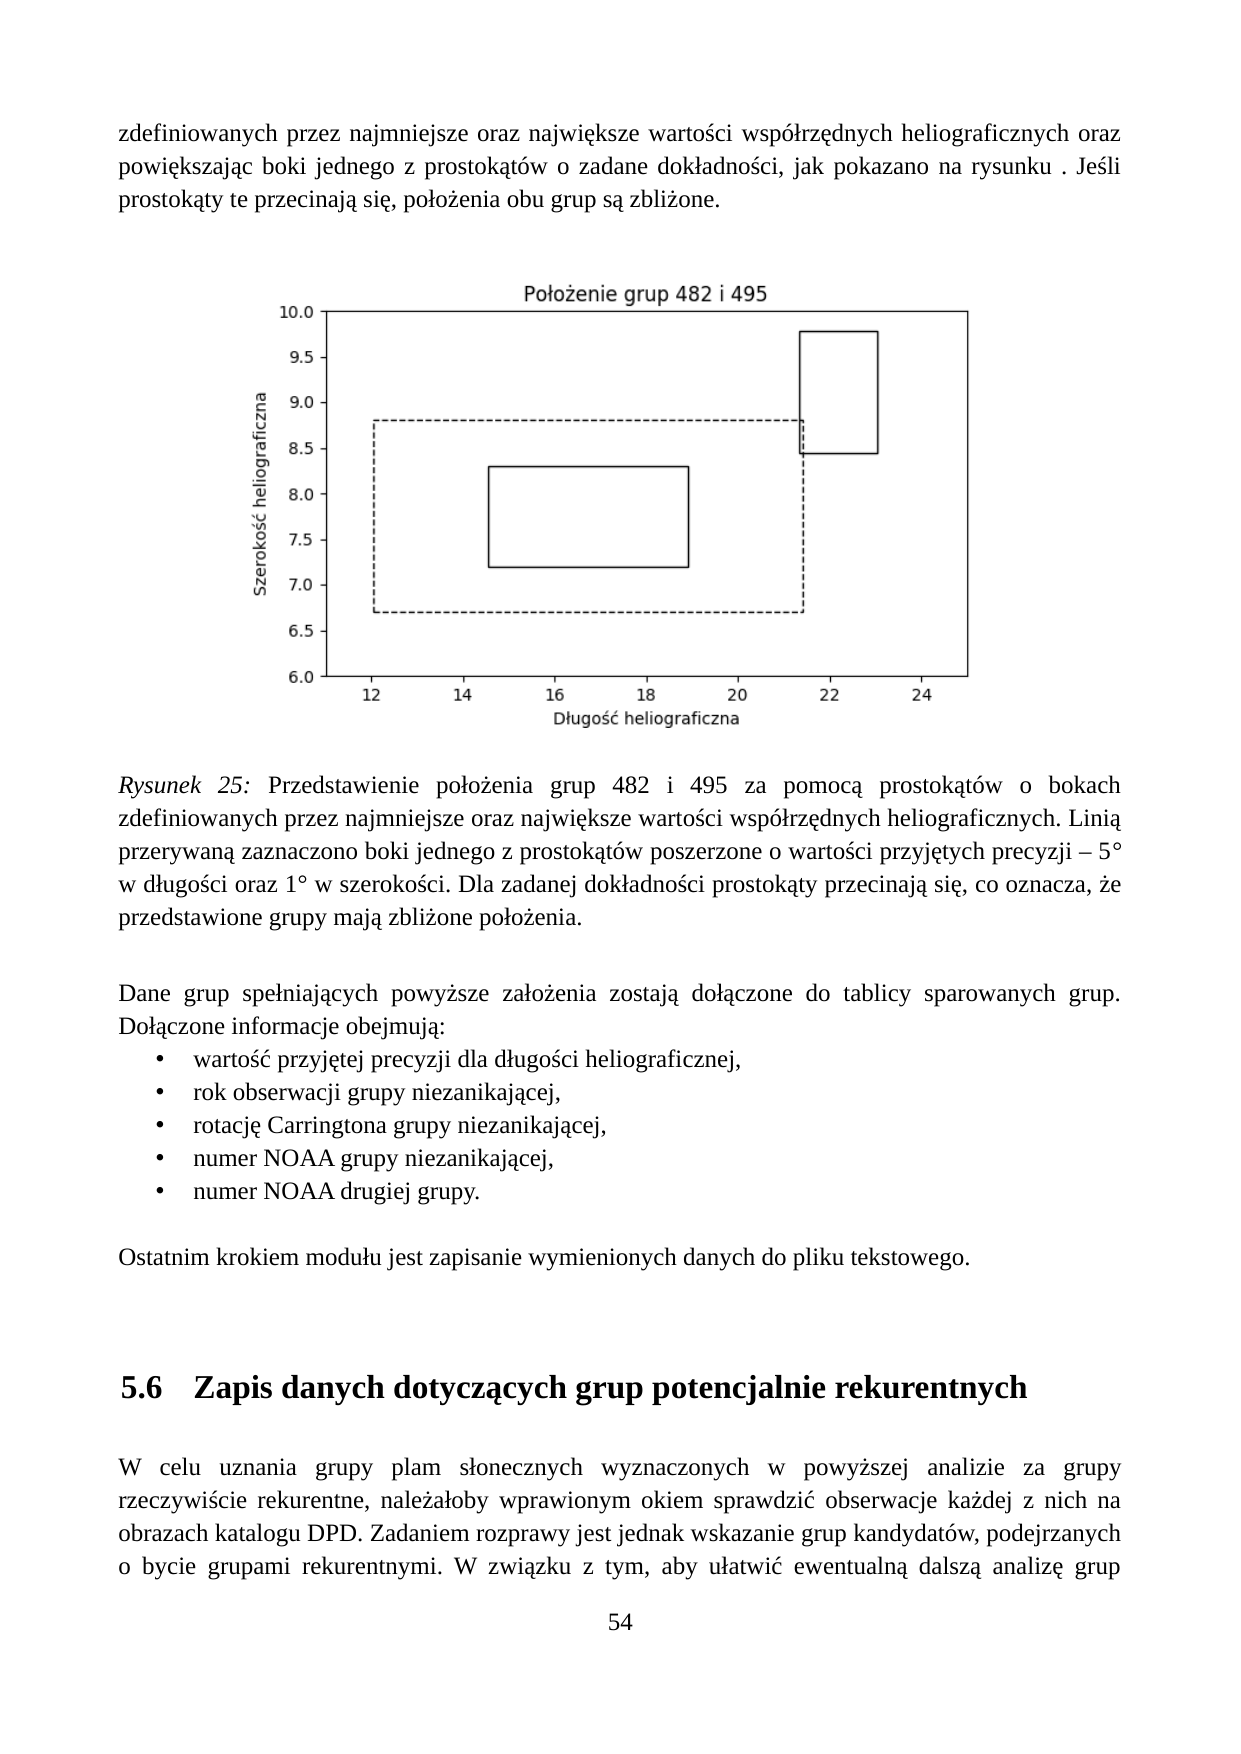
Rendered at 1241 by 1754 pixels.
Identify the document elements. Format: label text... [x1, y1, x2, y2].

subtitle Zapis danych dotyczących grup potencjalnie rekurentnych [112, 1367, 1122, 1405]
list numer NOAA drugiej grupy. [156, 1176, 1122, 1204]
list rotację Carringtona grupy niezanikającej, [156, 1110, 1122, 1138]
text zdefiniowanych przez najmniejsze oraz największe wartości współrzędnych heliograficznych oraz powiększając boki jednego z prostokątów o zadane dokładności, jak pokazano na rysunku . Jeśli prostokąty te przecinają się, położenia obu grup są zbliżone. [118, 118, 1122, 213]
text W celu uznania grupy plam słonecznych wyznaczonych w powyższej analizie za grupy rzeczywiście rekurentne, należałoby wprawionym okiem sprawdzić obserwacje każdej z nich na obrazach katalogu DPD. Zadaniem rozprawy jest jednak wskazanie grup kandydatów, podejrzanych o bycie grupami rekurentnymi. W związku z tym, aby ułatwić ewentualną dalszą analizę grup [118, 1452, 1122, 1580]
picture [236, 270, 1004, 728]
text Ostatnim krokiem modułu jest zapisanie wymienionych danych do pliku tekstowego. [118, 1242, 1122, 1271]
list rok obserwacji grupy niezanikającej, [156, 1077, 1122, 1106]
list wartość przyjętej precyzji dla długości heliograficznej, [156, 1044, 1122, 1072]
text Dane grup spełniających powyższe założenia zostają dołączone do tablicy sparowanych grup. Dołączone informacje obejmują: [118, 978, 1122, 1039]
text Rysunek 25: Przedstawienie położenia grup 482 i 495 za pomocą prostokątów o bokach zdefiniowanych przez najmniejsze oraz największe wartości współrzędnych heliograficznych. Linią przerywaną zaznaczono boki jednego z prostokątów poszerzone o wartości przyjętych precyzji – 5° w długości oraz 1° w szerokości. Dla zadanej dokładności prostokąty przecinają się, co oznacza, że przedstawione grupy mają zbliżone położenia. [118, 245, 1122, 931]
list numer NOAA grupy niezanikającej, [156, 1143, 1122, 1172]
